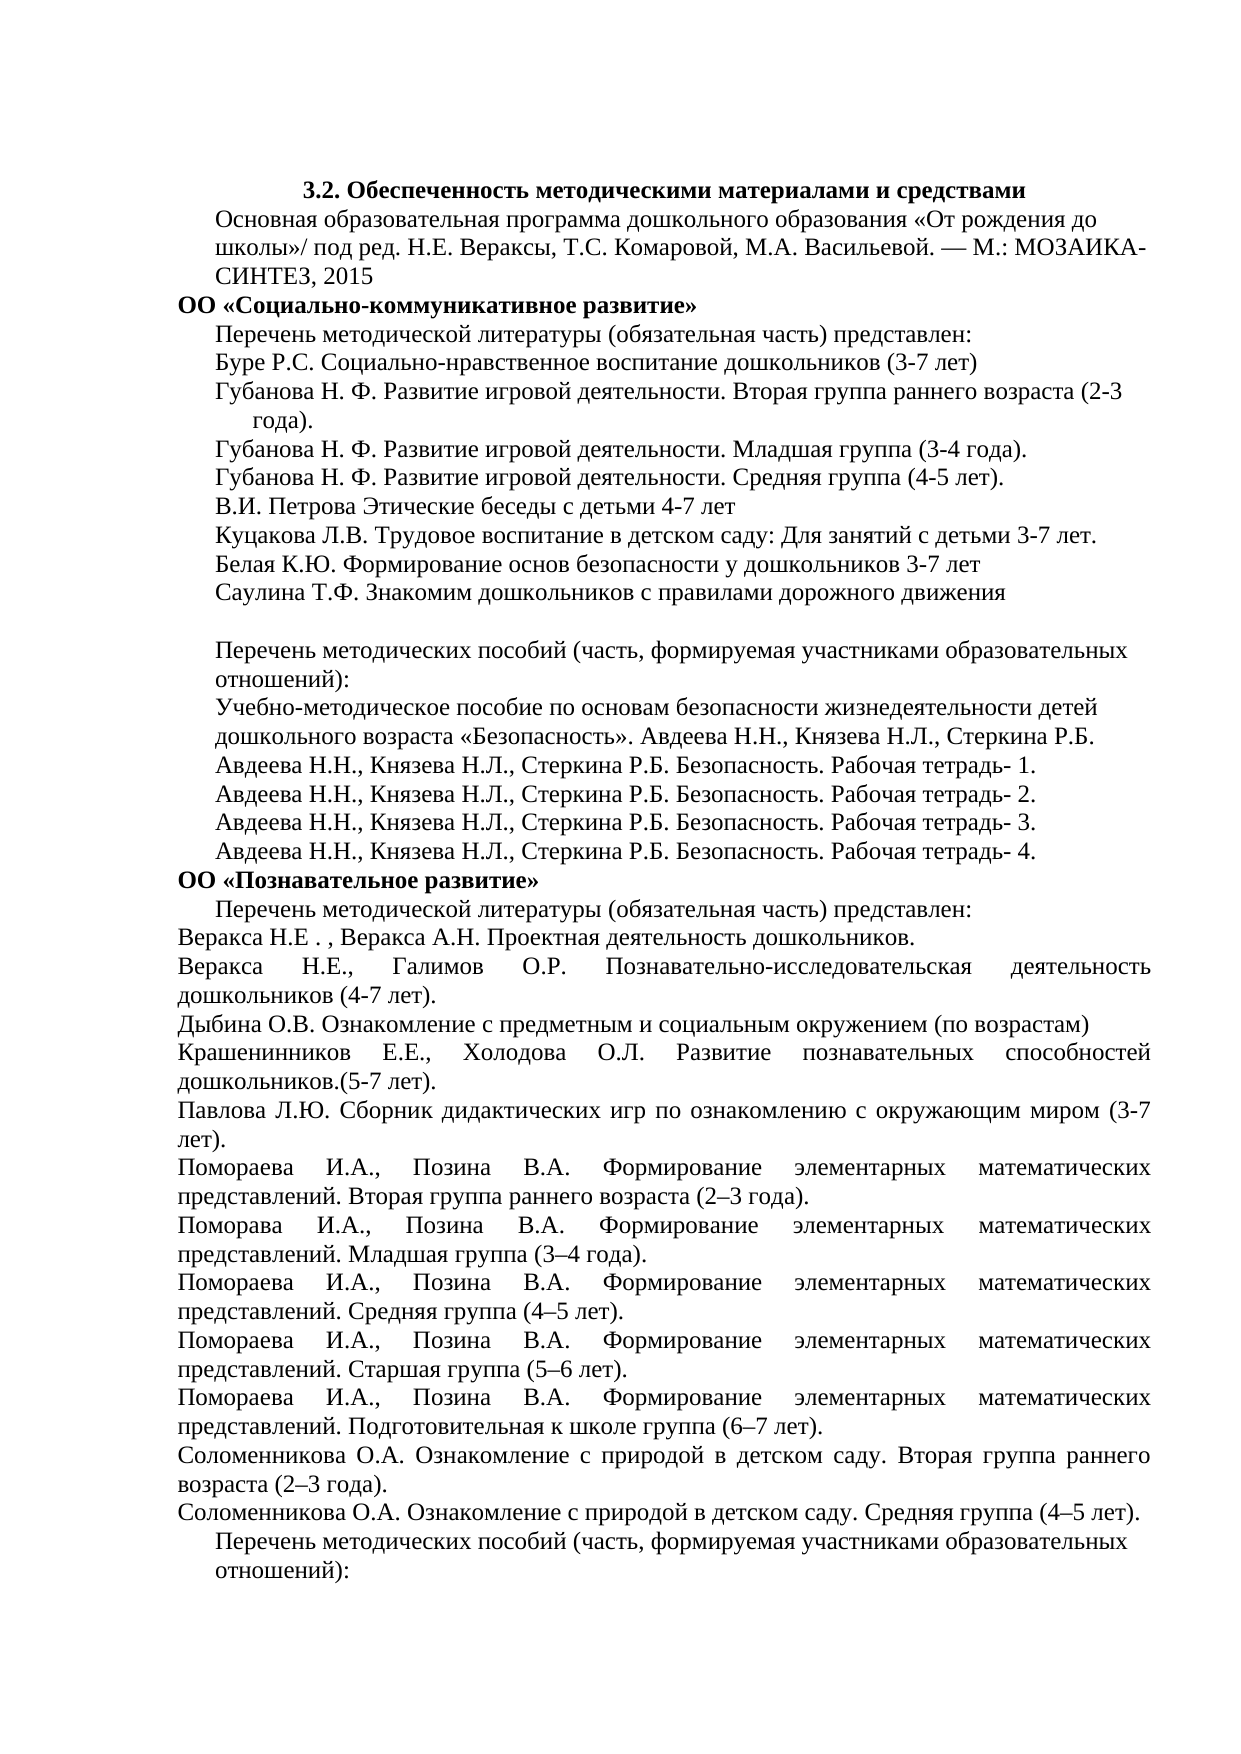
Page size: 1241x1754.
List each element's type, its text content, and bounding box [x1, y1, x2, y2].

text школы»/ под ред. Н.Е. Вераксы, Т.С. Комаровой, М.А. Васильевой. — М.: МОЗАИКА- [215, 232, 1152, 261]
text Перечень методических пособий (часть, формируемая участниками образовательных отношений): [215, 635, 1152, 692]
text ОО «Социально-коммуникативное развитие» [177, 290, 1152, 319]
text Дыбина О.В. Ознакомление с предметным и социальным окружением (по возрастам) [177, 1009, 1152, 1037]
text Помораева И.А., Позина В.А. Формирование элементарных математических представлений. Подготовительная к школе группа (6–7 лет). [177, 1382, 1152, 1440]
text Павлова Л.Ю. Сборник дидактических игр по ознакомлению с окружающим миром (3-7 лет). [177, 1095, 1152, 1152]
text Основная образовательная программа дошкольного образования «От рождения до [215, 204, 1152, 232]
text Губанова Н. Ф. Развитие игровой деятельности. Средняя группа (4-5 лет). [215, 462, 1152, 491]
text Веракса Н.Е., Галимов О.Р. Познавательно-исследовательская деятельность дошкольников (4-7 лет). [177, 951, 1152, 1009]
text Губанова Н. Ф. Развитие игровой деятельности. Вторая группа раннего возраста (2-3 года). [215, 376, 1152, 434]
text Куцакова Л.В. Трудовое воспитание в детском саду: Для занятий с детьми 3-7 лет. [215, 520, 1152, 549]
text Авдеева Н.Н., Князева Н.Л., Стеркина Р.Б. Безопасность. Рабочая тетрадь- 2. [215, 779, 1152, 807]
text ОО «Познавательное развитие» [177, 865, 1152, 894]
text Буре Р.С. Социально-нравственное воспитание дошкольников (3-7 лет) [215, 347, 1152, 376]
text В.И. Петрова Этические беседы с детьми 4-7 лет [215, 491, 1152, 520]
text Белая К.Ю. Формирование основ безопасности у дошкольников 3-7 лет [215, 549, 1152, 577]
text Соломенникова О.А. Ознакомление с природой в детском саду. Средняя группа (4–5 лет). [177, 1497, 1152, 1526]
text Помораева И.А., Позина В.А. Формирование элементарных математических представлений. Вторая группа раннего возраста (2–3 года). [177, 1152, 1152, 1210]
text Веракса Н.Е . , Веракса А.Н. Проектная деятельность дошкольников. [177, 922, 1152, 951]
text Учебно-методическое пособие по основам безопасности жизнедеятельности детей дошкольного возраста «Безопасность». Авдеева Н.Н., Князева Н.Л., Стеркина Р.Б. [215, 692, 1152, 750]
text Помораева И.А., Позина В.А. Формирование элементарных математических представлений. Старшая группа (5–6 лет). [177, 1325, 1152, 1382]
text Поморава И.А., Позина В.А. Формирование элементарных математических представлений. Младшая группа (3–4 года). [177, 1210, 1152, 1267]
text 3.2. Обеспеченность методическими материалами и средствами [177, 175, 1152, 204]
text Помораева И.А., Позина В.А. Формирование элементарных математических представлений. Средняя группа (4–5 лет). [177, 1267, 1152, 1325]
text Авдеева Н.Н., Князева Н.Л., Стеркина Р.Б. Безопасность. Рабочая тетрадь- 4. [215, 836, 1152, 865]
text Губанова Н. Ф. Развитие игровой деятельности. Младшая группа (3-4 года). [215, 434, 1152, 462]
text Перечень методической литературы (обязательная часть) представлен: [215, 894, 1152, 922]
text Соломенникова О.А. Ознакомление с природой в детском саду. Вторая группа раннего возраста (2–3 года). [177, 1440, 1152, 1497]
text Авдеева Н.Н., Князева Н.Л., Стеркина Р.Б. Безопасность. Рабочая тетрадь- 1. [215, 750, 1152, 779]
text Перечень методических пособий (часть, формируемая участниками образовательных отношений): [215, 1526, 1152, 1584]
text Саулина Т.Ф. Знакомим дошкольников с правилами дорожного движения [215, 577, 1152, 606]
text Перечень методической литературы (обязательная часть) представлен: [215, 319, 1152, 347]
text СИНТЕЗ, 2015 [215, 261, 1152, 290]
text Авдеева Н.Н., Князева Н.Л., Стеркина Р.Б. Безопасность. Рабочая тетрадь- 3. [215, 807, 1152, 836]
text Крашенинников Е.Е., Холодова О.Л. Развитие познавательных способностей дошкольников.(5-7 лет). [177, 1037, 1152, 1095]
